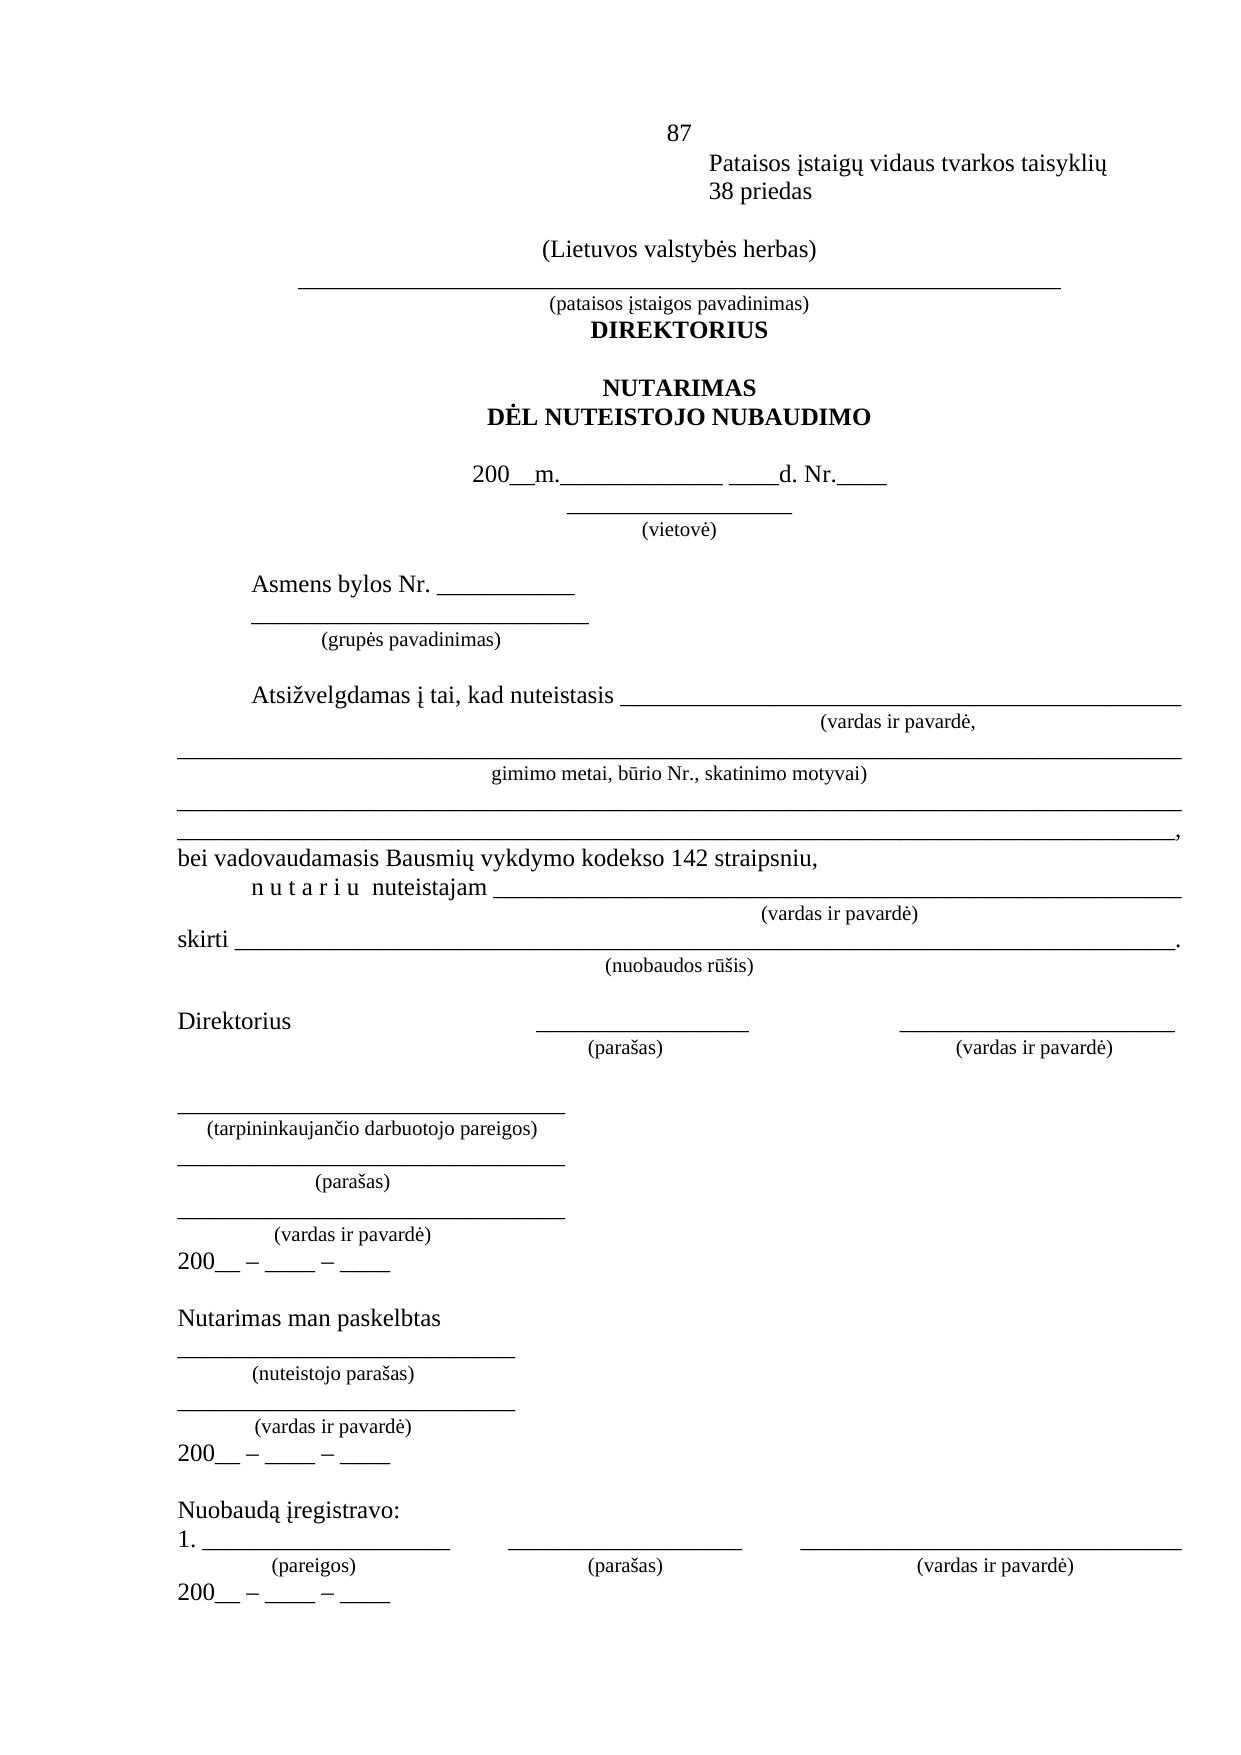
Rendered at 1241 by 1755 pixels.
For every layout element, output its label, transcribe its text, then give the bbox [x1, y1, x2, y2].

text (Lietuvos valstybės herbas) [177, 234, 1181, 263]
text (vardas ir pavardė) [177, 1222, 1181, 1246]
text 200__m._____________ ____d. Nr.____ [177, 459, 1181, 488]
text (vardas ir pavardė, [177, 708, 1181, 733]
text ___________________________ [177, 1332, 1181, 1361]
text Direktorius _________________ ______________________ [177, 1006, 1181, 1035]
text (vardas ir pavardė) [177, 1414, 1181, 1438]
text Pataisos įstaigų vidaus tvarkos taisyklių [709, 148, 1181, 176]
text Nuobaudą įregistravo: [177, 1495, 1181, 1524]
text DIREKTORIUS [177, 315, 1181, 344]
text (pareigos) (parašas) (vardas ir pavardė) [177, 1553, 1181, 1577]
text (vardas ir pavardė) [177, 900, 1181, 924]
text 200__ – ____ – ____ [177, 1577, 1181, 1606]
text (grupės pavadinimas) [177, 627, 1181, 651]
text 200__ – ____ – ____ [177, 1246, 1181, 1275]
text Atsižvelgdamas į tai, kad nuteistasis [177, 680, 1181, 708]
text (parašas) (vardas ir pavardė) [177, 1035, 1181, 1059]
text _____________________________________________________________ [177, 263, 1181, 291]
text ___________________________ [177, 1385, 1181, 1414]
text ___________________________ [177, 598, 1181, 627]
text Asmens bylos Nr. ___________ [177, 569, 1181, 598]
text NUTARIMAS [177, 373, 1181, 402]
text (nuobaudos rūšis) [177, 953, 1181, 977]
text DĖL NUTEISTOJO NUBAUDIMO [177, 402, 1181, 430]
text (nuteistojo parašas) [177, 1361, 1181, 1385]
text 1. [177, 1524, 1181, 1553]
text _______________________________ [177, 1140, 1181, 1169]
text (parašas) [177, 1169, 1181, 1193]
text _______________________________ [177, 1088, 1181, 1116]
text (tarpininkaujančio darbuotojo pareigos) [177, 1116, 1181, 1140]
text _______________________________ [177, 1193, 1181, 1222]
text __________________ [177, 488, 1181, 517]
text (pataisos įstaigos pavadinimas) [177, 291, 1181, 315]
text bei vadovaudamasis Bausmių vykdymo kodekso 142 straipsniu, [177, 843, 1181, 872]
text 200__ – ____ – ____ [177, 1438, 1181, 1467]
text nutariu nuteistajam [177, 872, 1181, 900]
text (vietovė) [177, 517, 1181, 541]
text skirti . [177, 924, 1181, 953]
text 38 priedas [177, 176, 1181, 205]
text Nutarimas man paskelbtas [177, 1303, 1181, 1332]
text , [177, 814, 1181, 843]
text gimimo metai, būrio Nr., skatinimo motyvai) [177, 761, 1181, 785]
